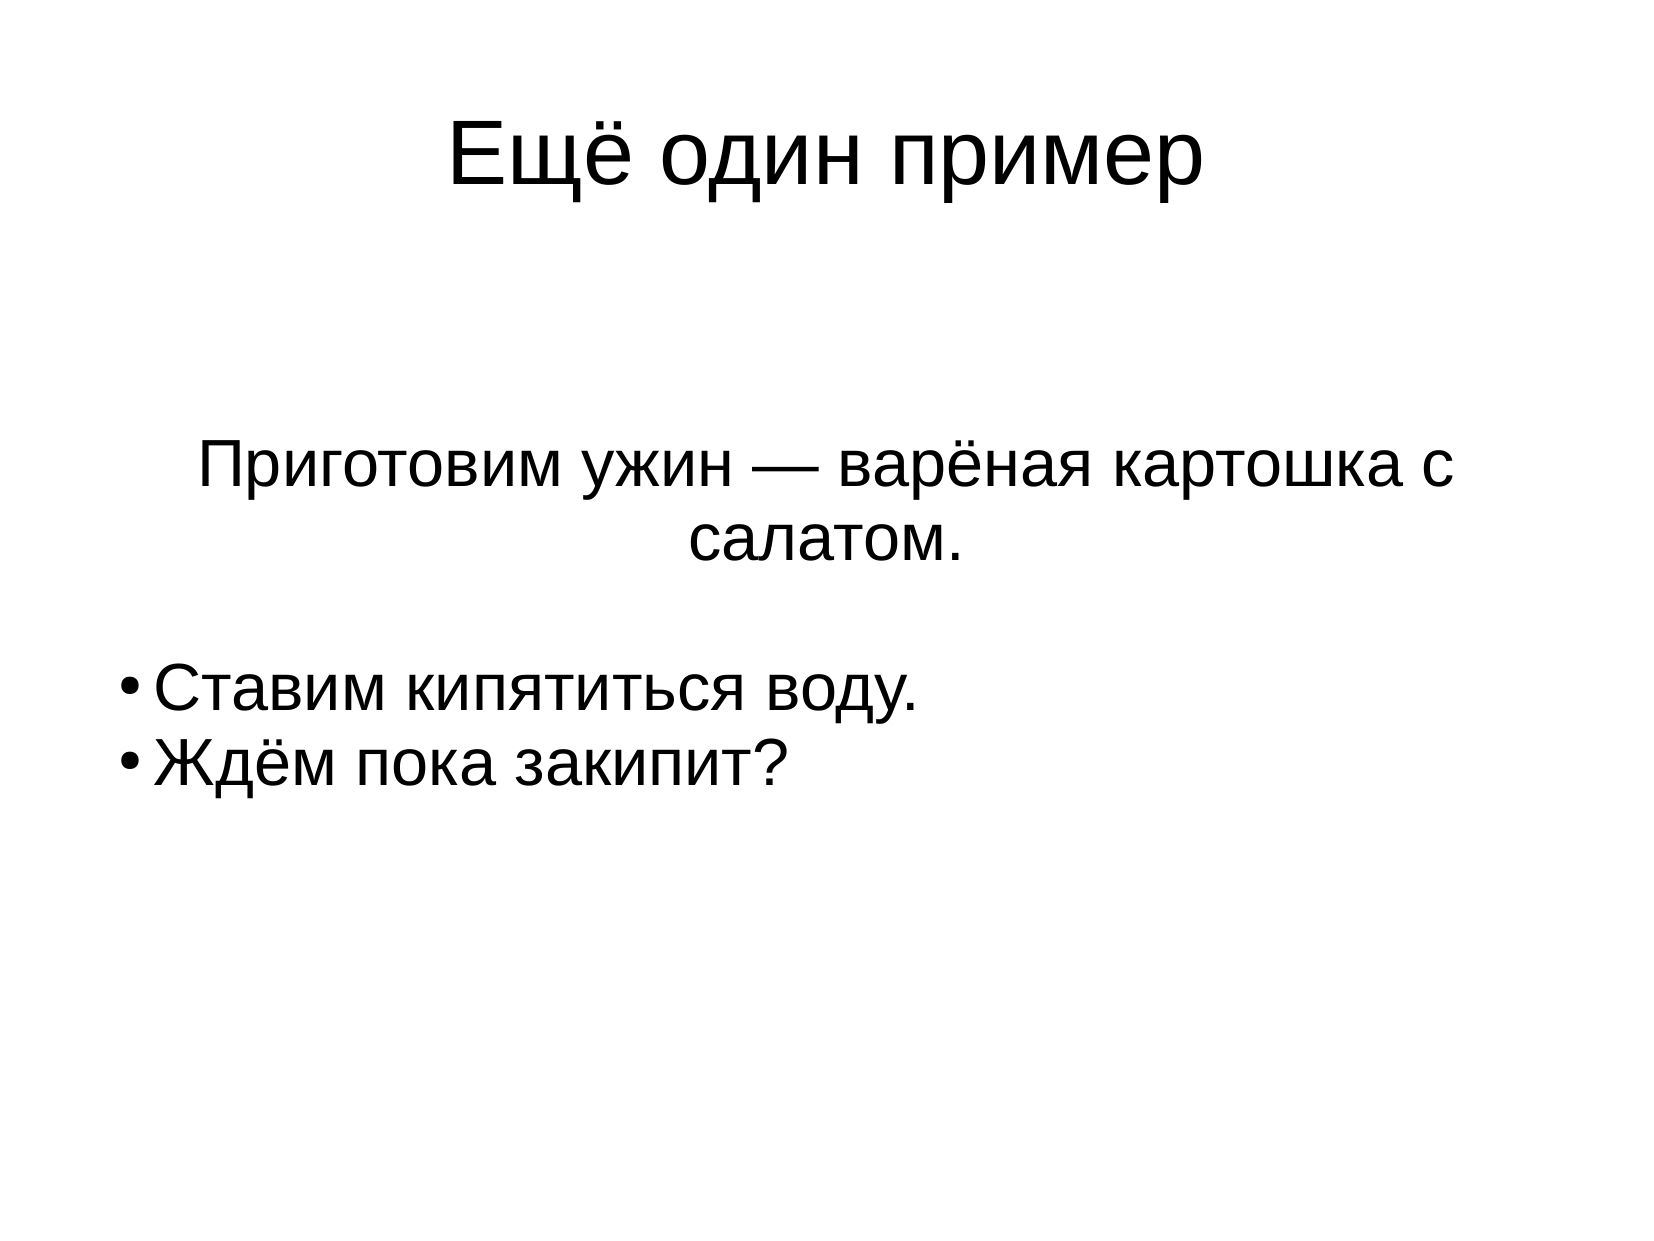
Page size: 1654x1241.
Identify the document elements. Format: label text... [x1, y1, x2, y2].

subtitle Приготовим ужин — варёная картошка с салатом. Ставим кипятиться воду. Ждём пока закипит? [82, 290, 1571, 1010]
title Ещё один пример [82, 49, 1571, 257]
